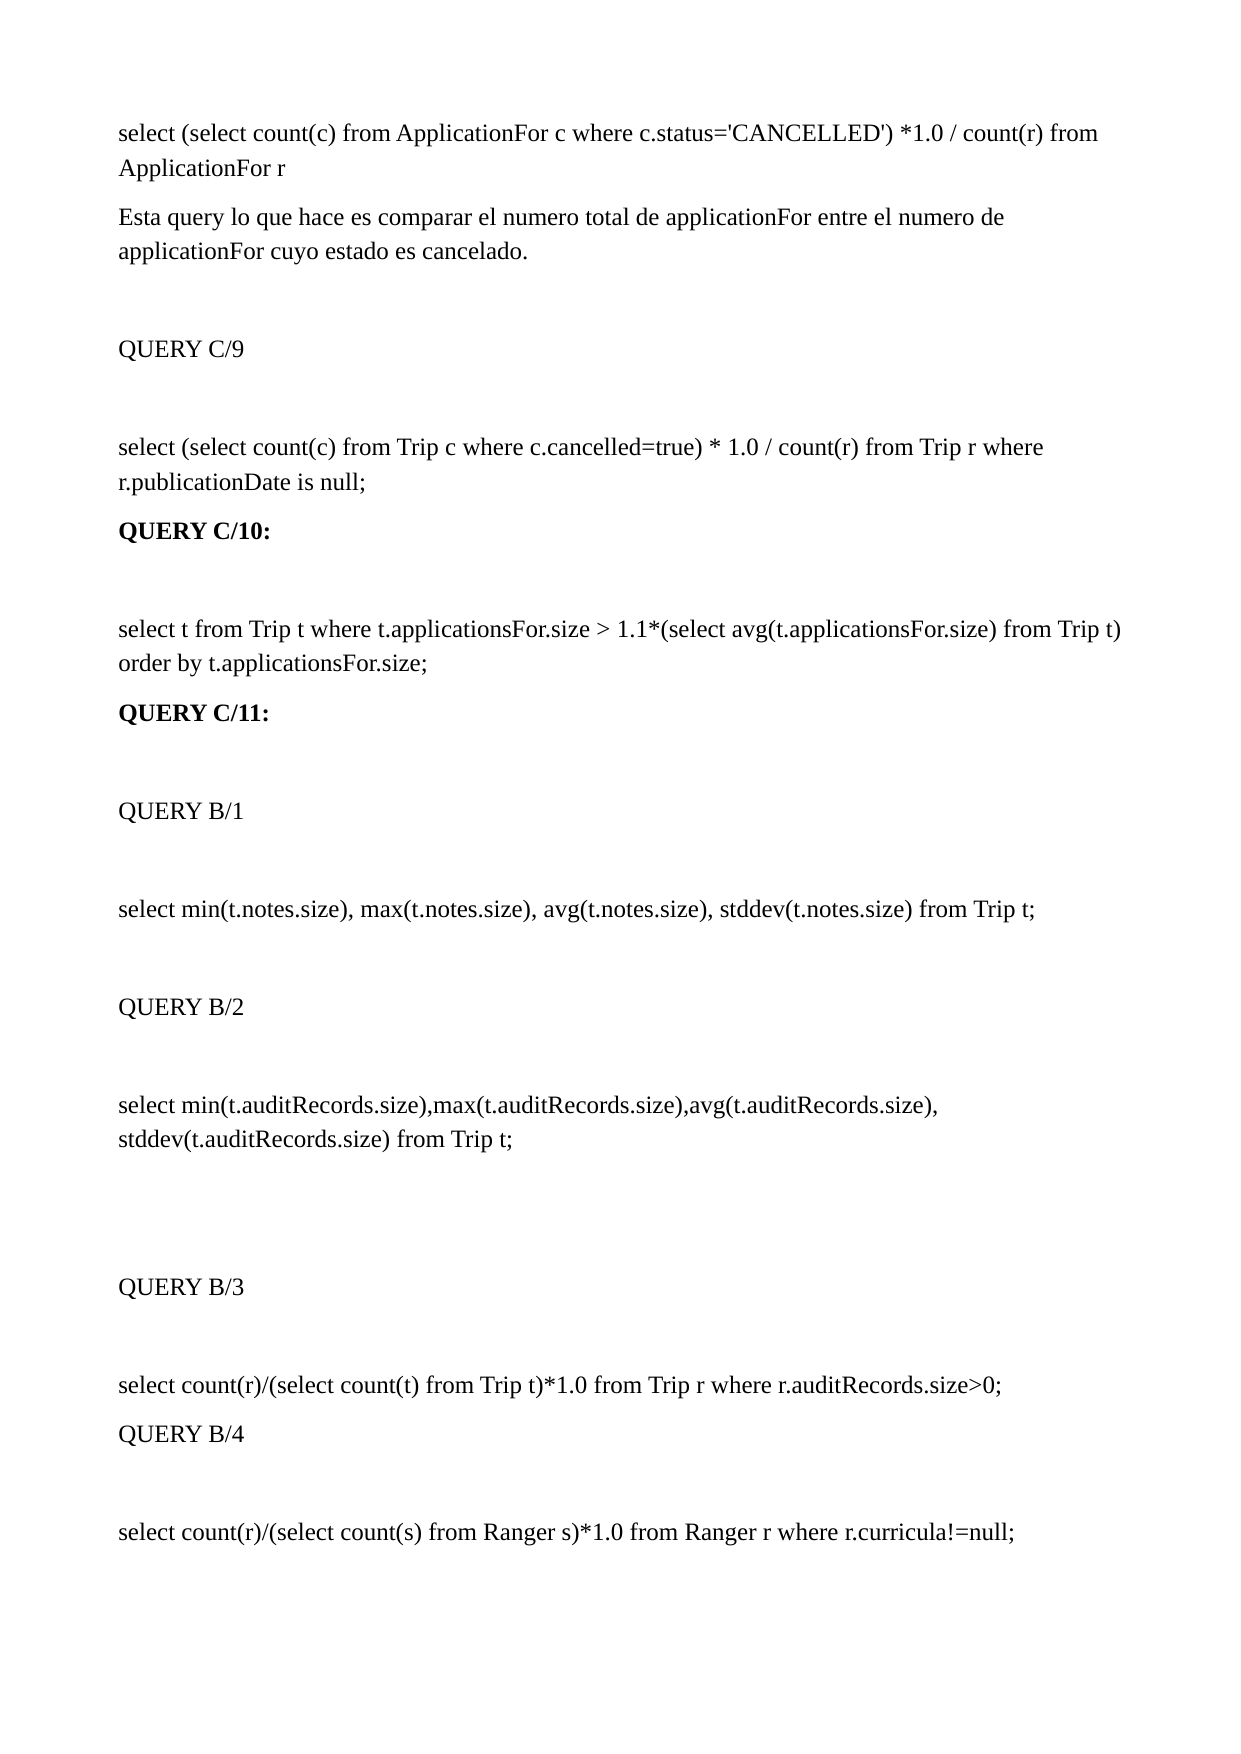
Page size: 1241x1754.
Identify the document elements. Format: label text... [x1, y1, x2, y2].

text select min(t.notes.size), max(t.notes.size), avg(t.notes.size), stddev(t.notes.size) from Trip t; [118, 894, 1122, 923]
text select count(r)/(select count(t) from Trip t)*1.0 from Trip r where r.auditRecords.size>0; [118, 1370, 1122, 1399]
text QUERY C/9 [118, 334, 1122, 363]
text QUERY B/4 [118, 1419, 1122, 1448]
text QUERY B/1 [118, 796, 1122, 824]
text QUERY C/10: [118, 516, 1122, 545]
text select count(r)/(select count(s) from Ranger s)*1.0 from Ranger r where r.curricula!=null; [118, 1517, 1122, 1546]
text select (select count(c) from Trip c where c.cancelled=true) * 1.0 / count(r) from Trip r where r.publicationDate is null; [118, 432, 1122, 496]
text select min(t.auditRecords.size),max(t.auditRecords.size),avg(t.auditRecords.size), stddev(t.auditRecords.size) from Trip t; [118, 1090, 1122, 1153]
text QUERY B/3 [118, 1272, 1122, 1301]
text Esta query lo que hace es comparar el numero total de applicationFor entre el numero de applicationFor cuyo estado es cancelado. [118, 202, 1122, 265]
text select (select count(c) from ApplicationFor c where c.status='CANCELLED') *1.0 / count(r) from ApplicationFor r [118, 118, 1122, 181]
text QUERY C/11: [118, 698, 1122, 726]
text QUERY B/2 [118, 992, 1122, 1021]
text select t from Trip t where t.applicationsFor.size > 1.1*(select avg(t.applicationsFor.size) from Trip t) order by t.applicationsFor.size; [118, 614, 1122, 677]
